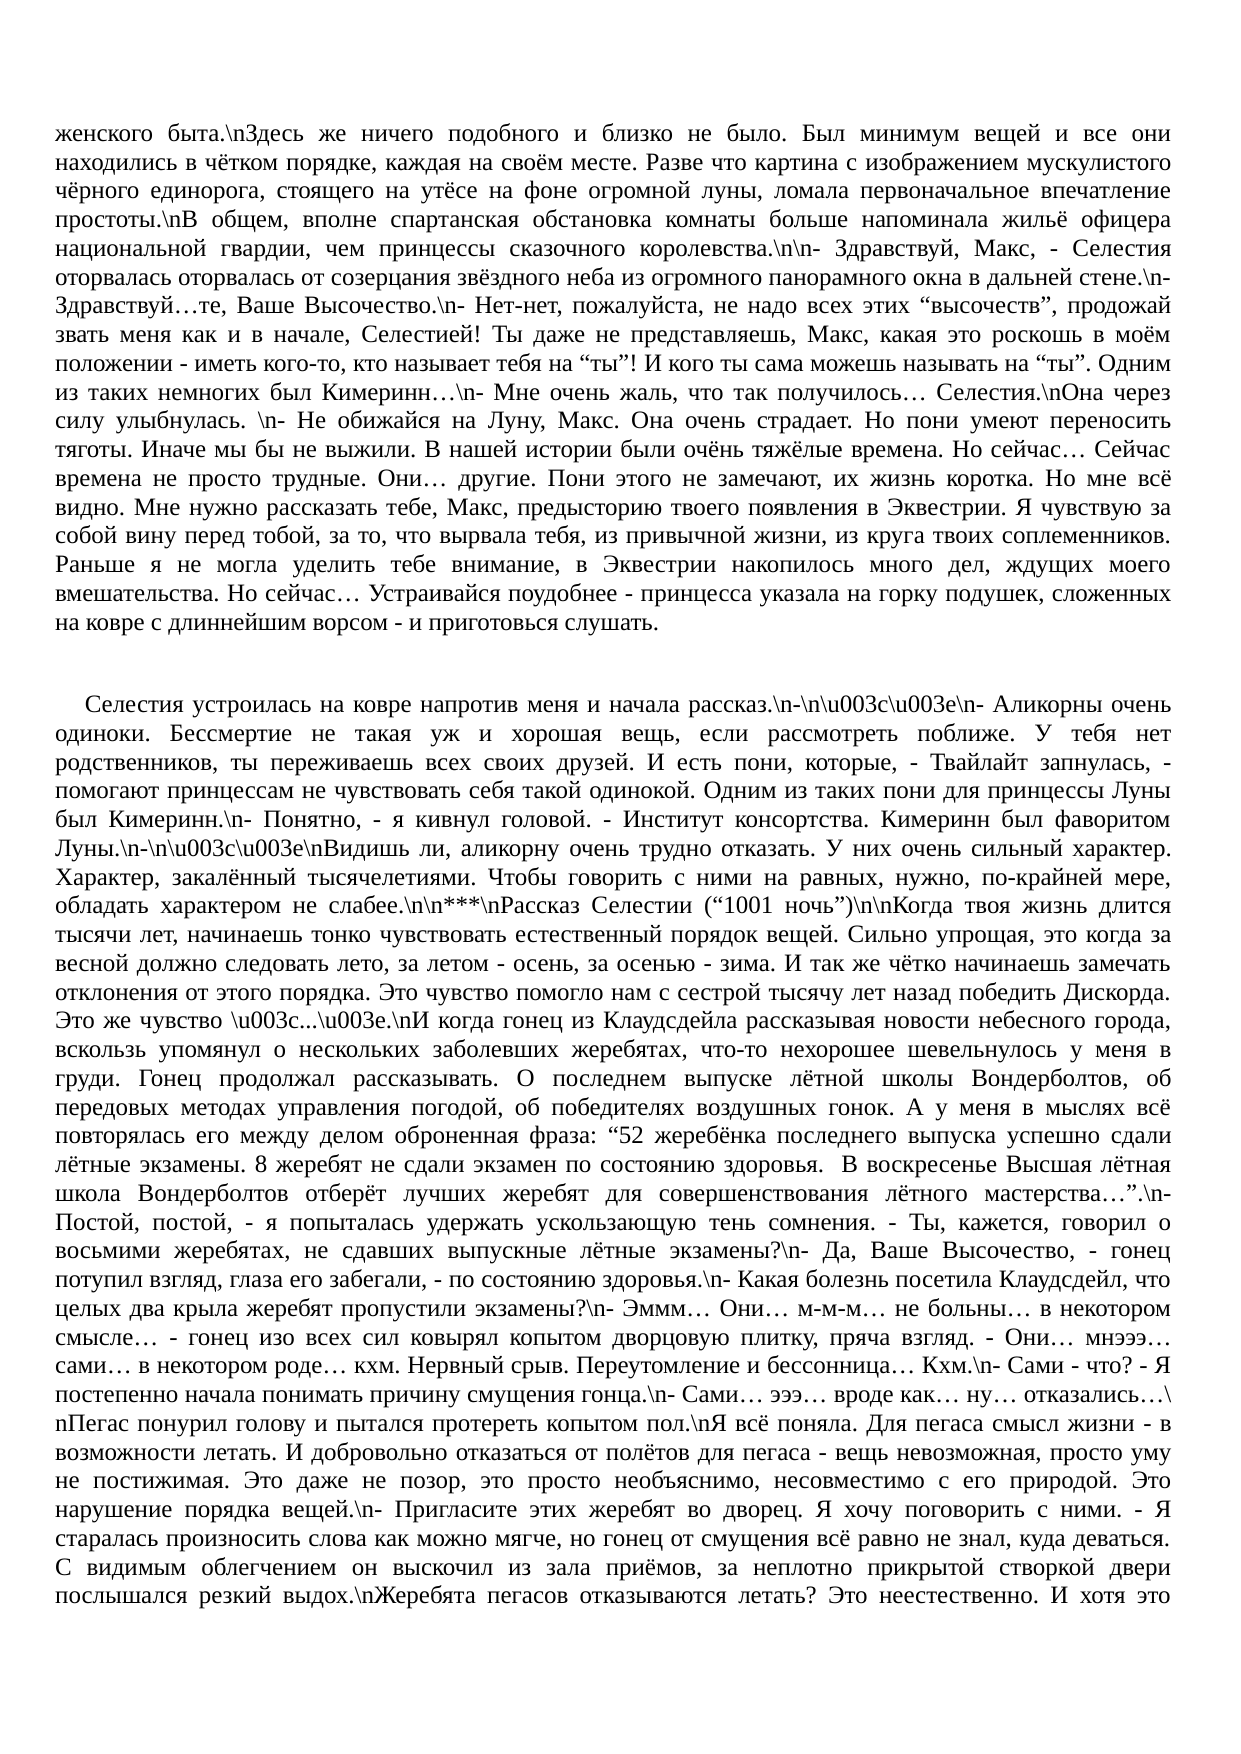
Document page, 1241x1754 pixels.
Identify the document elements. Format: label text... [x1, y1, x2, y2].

text женского быта.\nЗдесь же ничего подобного и близко не было. Был минимум вещей и все они находились в чётком порядке, каждая на своём месте. Разве что картина с изображением мускулистого чёрного единорога, стоящего на утёсе на фоне огромной луны, ломала первоначальное впечатление простоты.\nВ общем, вполне спартанская обстановка комнаты больше напоминала жильё офицера национальной гвардии, чем принцессы сказочного королевства.\n\n- Здравствуй, Макс, - Селестия оторвалась оторвалась от созерцания звёздного неба из огромного панорамного окна в дальней стене.\n- Здравствуй…те, Ваше Высочество.\n- Нет-нет, пожалуйста, не надо всех этих “высочеств”, продожай звать меня как и в начале, Селестией! Ты даже не представляешь, Макс, какая это роскошь в моём положении - иметь кого-то, кто называет тебя на “ты”! И кого ты сама можешь называть на “ты”. Одним из таких немногих был Кимеринн…\n- Мне очень жаль, что так получилось… Селестия.\nОна через силу улыбнулась. \n- Не обижайся на Луну, Макс. Она очень страдает. Но пони умеют переносить тяготы. Иначе мы бы не выжили. В нашей истории были очёнь тяжёлые времена. Но сейчас… Сейчас времена не просто трудные. Они… другие. Пони этого не замечают, их жизнь коротка. Но мне всё видно. Мне нужно рассказать тебе, Макс, предысторию твоего появления в Эквестрии. Я чувствую за собой вину перед тобой, за то, что вырвала тебя, из привычной жизни, из круга твоих соплеменников. Раньше я не могла уделить тебе внимание, в Эквестрии накопилось много дел, ждущих моего вмешательства. Но сейчас… Устраивайся поудобнее - принцесса указала на горку подушек, сложенных на ковре с длиннейшим ворсом - и приготовься слушать. [55, 118, 1172, 636]
text Селестия устроилась на ковре напротив меня и начала рассказ.\n-\n\u003c\u003e\n- Аликорны очень одиноки. Бессмертие не такая уж и хорошая вещь, если рассмотреть поближе. У тебя нет родственников, ты переживаешь всех своих друзей. И есть пони, которые, - Твайлайт запнулась, - помогают принцессам не чувствовать себя такой одинокой. Одним из таких пони для принцессы Луны был Кимеринн.\n- Понятно, - я кивнул головой. - Институт консортства. Кимеринн был фаворитом Луны.\n-\n\u003c\u003e\nВидишь ли, аликорну очень трудно отказать. У них очень сильный характер. Характер, закалённый тысячелетиями. Чтобы говорить с ними на равных, нужно, по-крайней мере, обладать характером не слабее.\n\n***\nРассказ Селестии (“1001 ночь”)\n\nКогда твоя жизнь длится тысячи лет, начинаешь тонко чувствовать естественный порядок вещей. Сильно упрощая, это когда за весной должно следовать лето, за летом - осень, за осенью - зима. И так же чётко начинаешь замечать отклонения от этого порядка. Это чувство помогло нам с сестрой тысячу лет назад победить Дискорда. Это же чувство \u003c...\u003e.\nИ когда гонец из Клаудсдейла рассказывая новости небесного города, вскользь упомянул о нескольких заболевших жеребятах, что-то нехорошее шевельнулось у меня в груди. Гонец продолжал рассказывать. О последнем выпуске лётной школы Вондерболтов, об передовых методах управления погодой, об победителях воздушных гонок. А у меня в мыслях всё повторялась его между делом оброненная фраза: “52 жеребёнка последнего выпуска успешно сдали лётные экзамены. 8 жеребят не сдали экзамен по состоянию здоровья. В воскресенье Высшая лётная школа Вондерболтов отберёт лучших жеребят для совершенствования лётного мастерства…”.\n- Постой, постой, - я попыталась удержать ускользающую тень сомнения. - Ты, кажется, говорил о восьмими жеребятах, не сдавших выпускные лётные экзамены?\n- Да, Ваше Высочество, - гонец потупил взгляд, глаза его забегали, - по состоянию здоровья.\n- Какая болезнь посетила Клаудсдейл, что целых два крыла жеребят пропустили экзамены?\n- Эммм… Они… м-м-м… не больны… в некотором смысле… - гонец изо всех сил ковырял копытом дворцовую плитку, пряча взгляд. - Они… мнэээ… сами… в некотором роде… кхм. Нервный срыв. Переутомление и бессонница… Кхм.\n- Сами - что? - Я постепенно начала понимать причину смущения гонца.\n- Сами… эээ… вроде как… ну… отказались…\nПегас понурил голову и пытался протереть копытом пол.\nЯ всё поняла. Для пегаса смысл жизни - в возможности летать. И добровольно отказаться от полётов для пегаса - вещь невозможная, просто уму не постижимая. Это даже не позор, это просто необъяснимо, несовместимо с его природой. Это нарушение порядка вещей.\n- Пригласите этих жеребят во дворец. Я хочу поговорить с ними. - Я старалась произносить слова как можно мягче, но гонец от смущения всё равно не знал, куда деваться. С видимым облегчением он выскочил из зала приёмов, за неплотно прикрытой створкой двери послышался резкий выдох.\nЖеребята пегасов отказываются летать? Это неестественно. И хотя это [55, 689, 1172, 1609]
